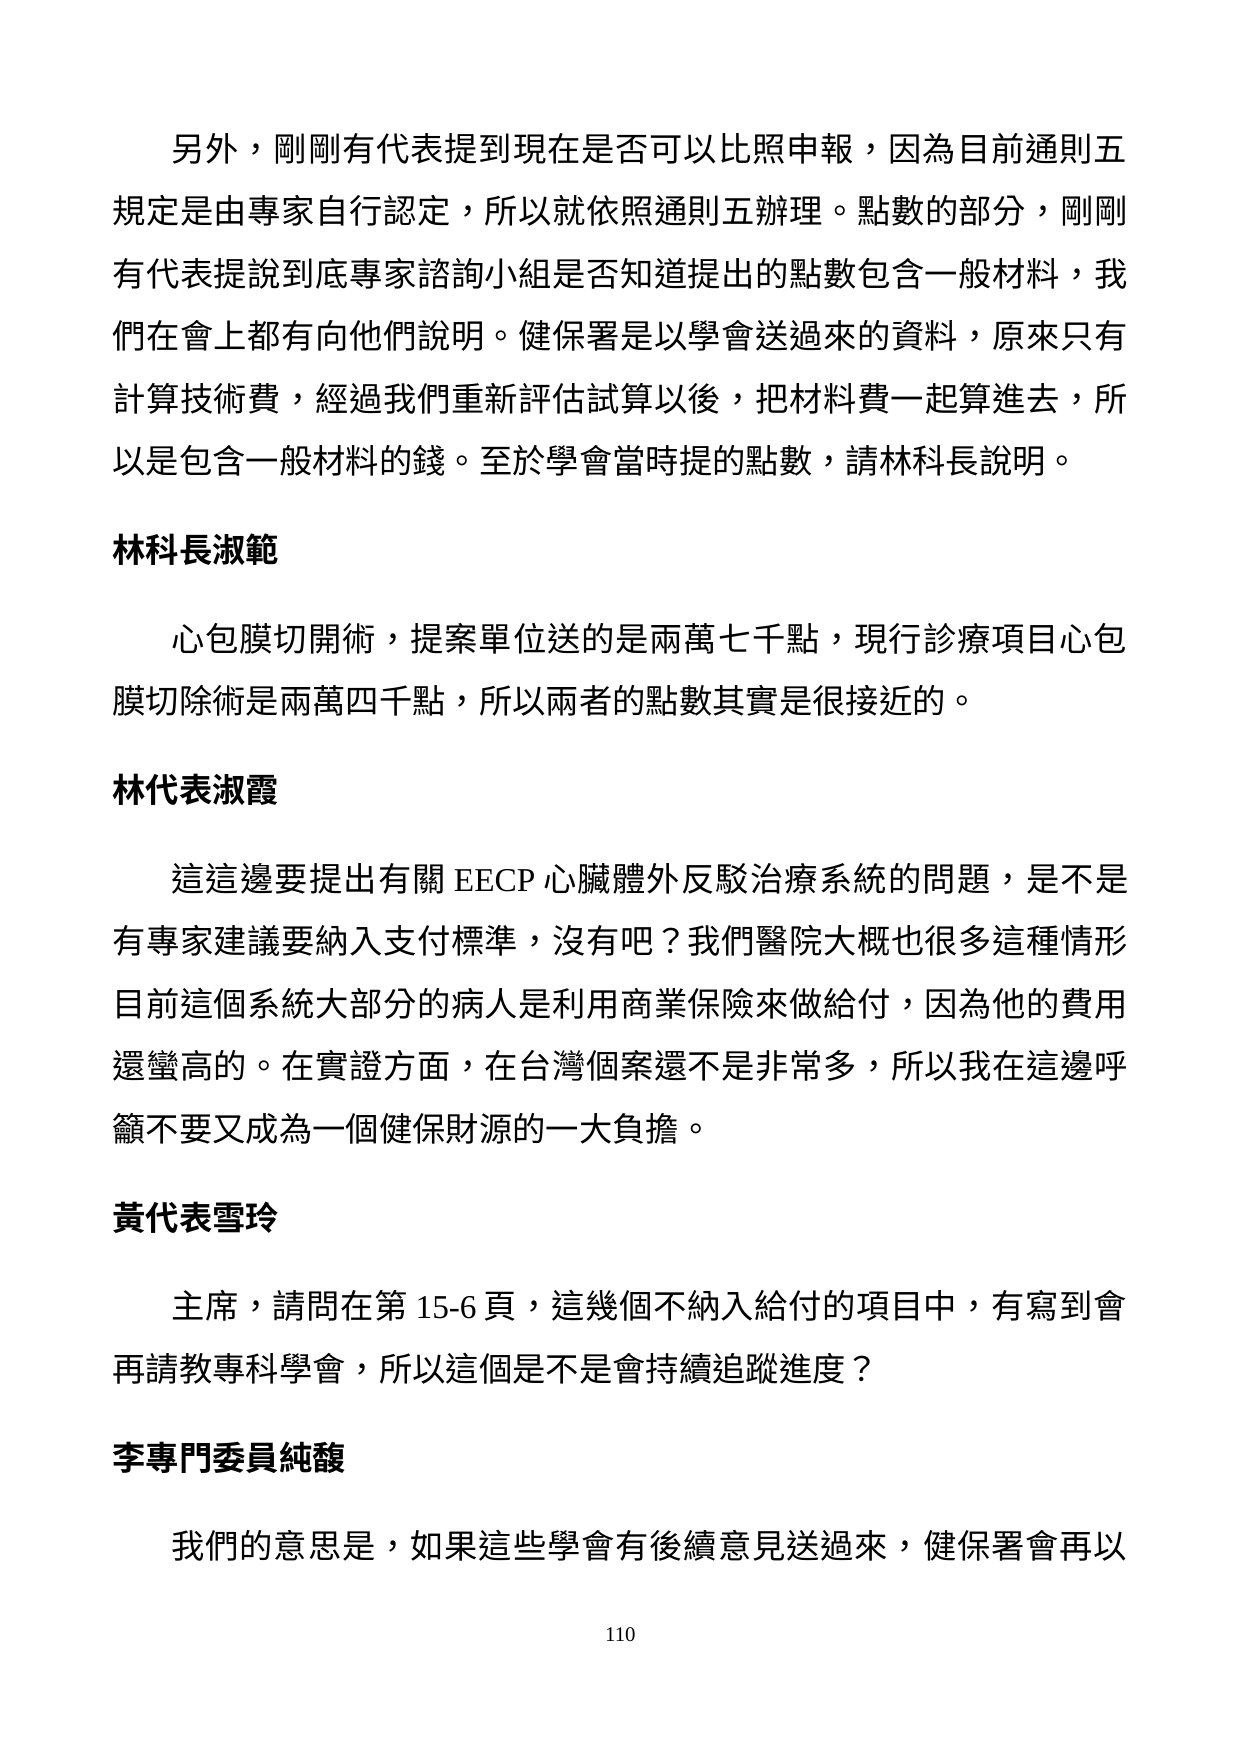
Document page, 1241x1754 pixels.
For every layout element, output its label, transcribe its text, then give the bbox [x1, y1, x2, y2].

text 主席，請問在第15-6頁，這幾個不納入給付的項目中，有寫到會再請教專科學會，所以這個是不是會持續追蹤進度？ [112, 1263, 1128, 1388]
text 李專門委員純馥 [112, 1414, 1128, 1476]
text 我們的意思是，如果這些學會有後續意見送過來，健保署會再以 [112, 1503, 1128, 1565]
text 心包膜切開術，提案單位送的是兩萬七千點，現行診療項目心包膜切除術是兩萬四千點，所以兩者的點數其實是很接近的。 [112, 595, 1128, 720]
text 另外，剛剛有代表提到現在是否可以比照申報，因為目前通則五規定是由專家自行認定，所以就依照通則五辦理。點數的部分，剛剛有代表提說到底專家諮詢小組是否知道提出的點數包含一般材料，我們在會上都有向他們說明。健保署是以學會送過來的資料，原來只有計算技術費，經過我們重新評估試算以後，把材料費一起算進去，所以是包含一般材料的錢。至於學會當時提的點數，請林科長說明。 [112, 105, 1128, 480]
text 林科長淑範 [112, 506, 1128, 569]
text 林代表淑霞 [112, 746, 1128, 809]
text 黃代表雪玲 [112, 1174, 1128, 1236]
text 這這邊要提出有關EECP心臟體外反駁治療系統的問題，是不是有專家建議要納入支付標準，沒有吧？我們醫院大概也很多這種情形，目前這個系統大部分的病人是利用商業保險來做給付，因為他的費用還蠻高的。在實證方面，在台灣個案還不是非常多，所以我在這邊呼籲不要又成為一個健保財源的一大負擔。 [112, 835, 1128, 1148]
